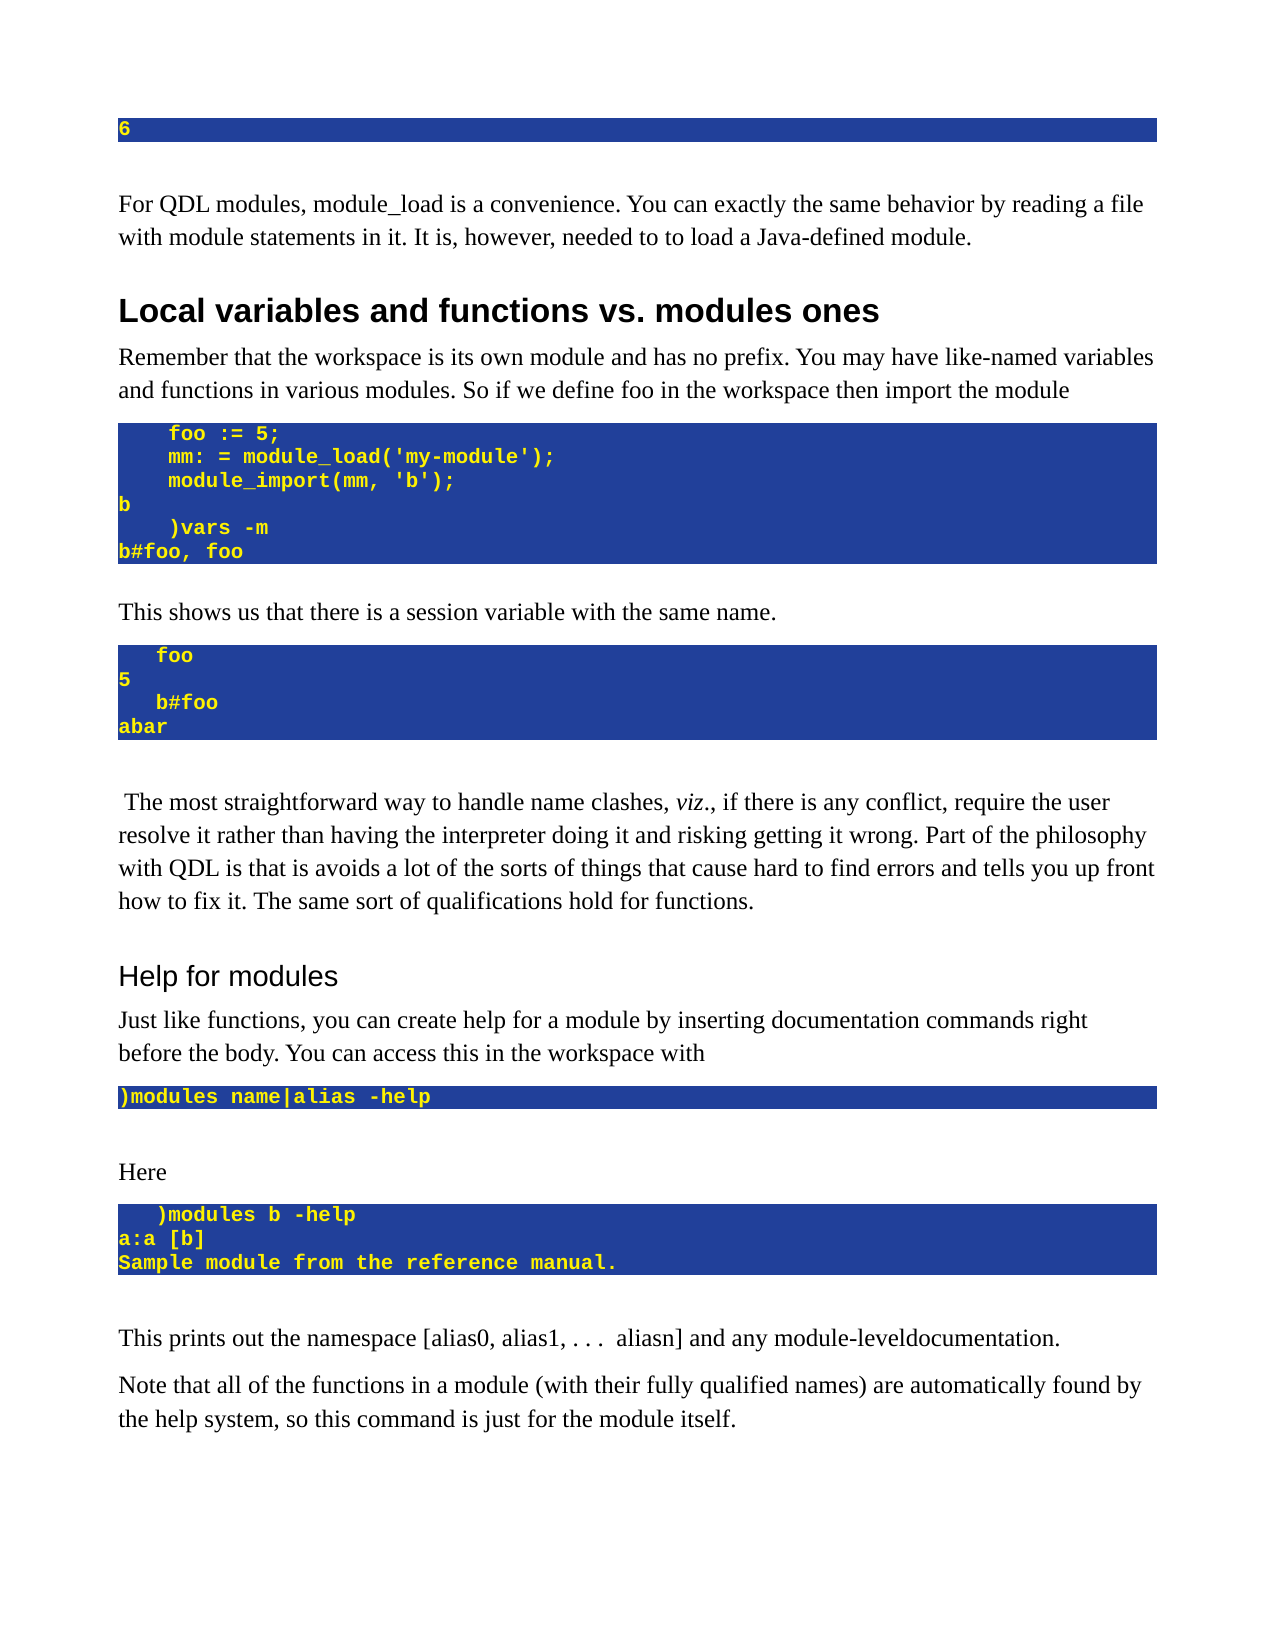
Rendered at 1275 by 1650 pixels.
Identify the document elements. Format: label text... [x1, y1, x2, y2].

text )vars -m [118, 517, 1157, 541]
text b#foo, foo [118, 541, 1157, 564]
text 6 [118, 118, 1157, 142]
text a:a [b] [118, 1228, 1157, 1252]
text foo := 5; [118, 423, 1157, 446]
text The most straightforward way to handle name clashes, viz., if there is any conflict, require the user resolve it rather than having the interpreter doing it and risking getting it wrong. Part of the philosophy with QDL is that is avoids a lot of the sorts of things that cause hard to find errors and tells you up front how to fix it. The same sort of qualifications hold for functions. [118, 787, 1157, 915]
text This prints out the namespace [alias0, alias1, . . . aliasn] and any module-leveldocumentation. [118, 1323, 1157, 1352]
text Just like functions, you can create help for a module by inserting documentation commands right before the body. You can access this in the workspace with [118, 1005, 1157, 1067]
text Here [118, 1157, 1157, 1186]
text module_import(mm, 'b'); [118, 470, 1157, 493]
text Note that all of the functions in a module (with their fully qualified names) are automatically found by the help system, so this command is just for the module itself. [118, 1371, 1157, 1432]
subtitle Local variables and functions vs. modules ones [118, 291, 1157, 329]
text foo [118, 645, 1157, 669]
text )modules b -help [118, 1204, 1157, 1228]
text )modules name|alias -help [118, 1086, 1157, 1109]
text Sample module from the reference manual. [118, 1252, 1157, 1275]
text Remember that the workspace is its own module and has no prefix. You may have like-named variables and functions in various modules. So if we define foo in the workspace then import the module [118, 342, 1157, 404]
text 5 [118, 669, 1157, 692]
text mm: = module_load('my-module'); [118, 446, 1157, 470]
text abar [118, 716, 1157, 740]
text b [118, 493, 1157, 517]
text This shows us that there is a session variable with the same name. [118, 564, 1157, 626]
subtitle Help for modules [118, 959, 1157, 992]
text For QDL modules, module_load is a convenience. You can exactly the same behavior by reading a file with module statements in it. It is, however, needed to to load a Java-defined module. [118, 189, 1157, 251]
text b#foo [118, 692, 1157, 716]
